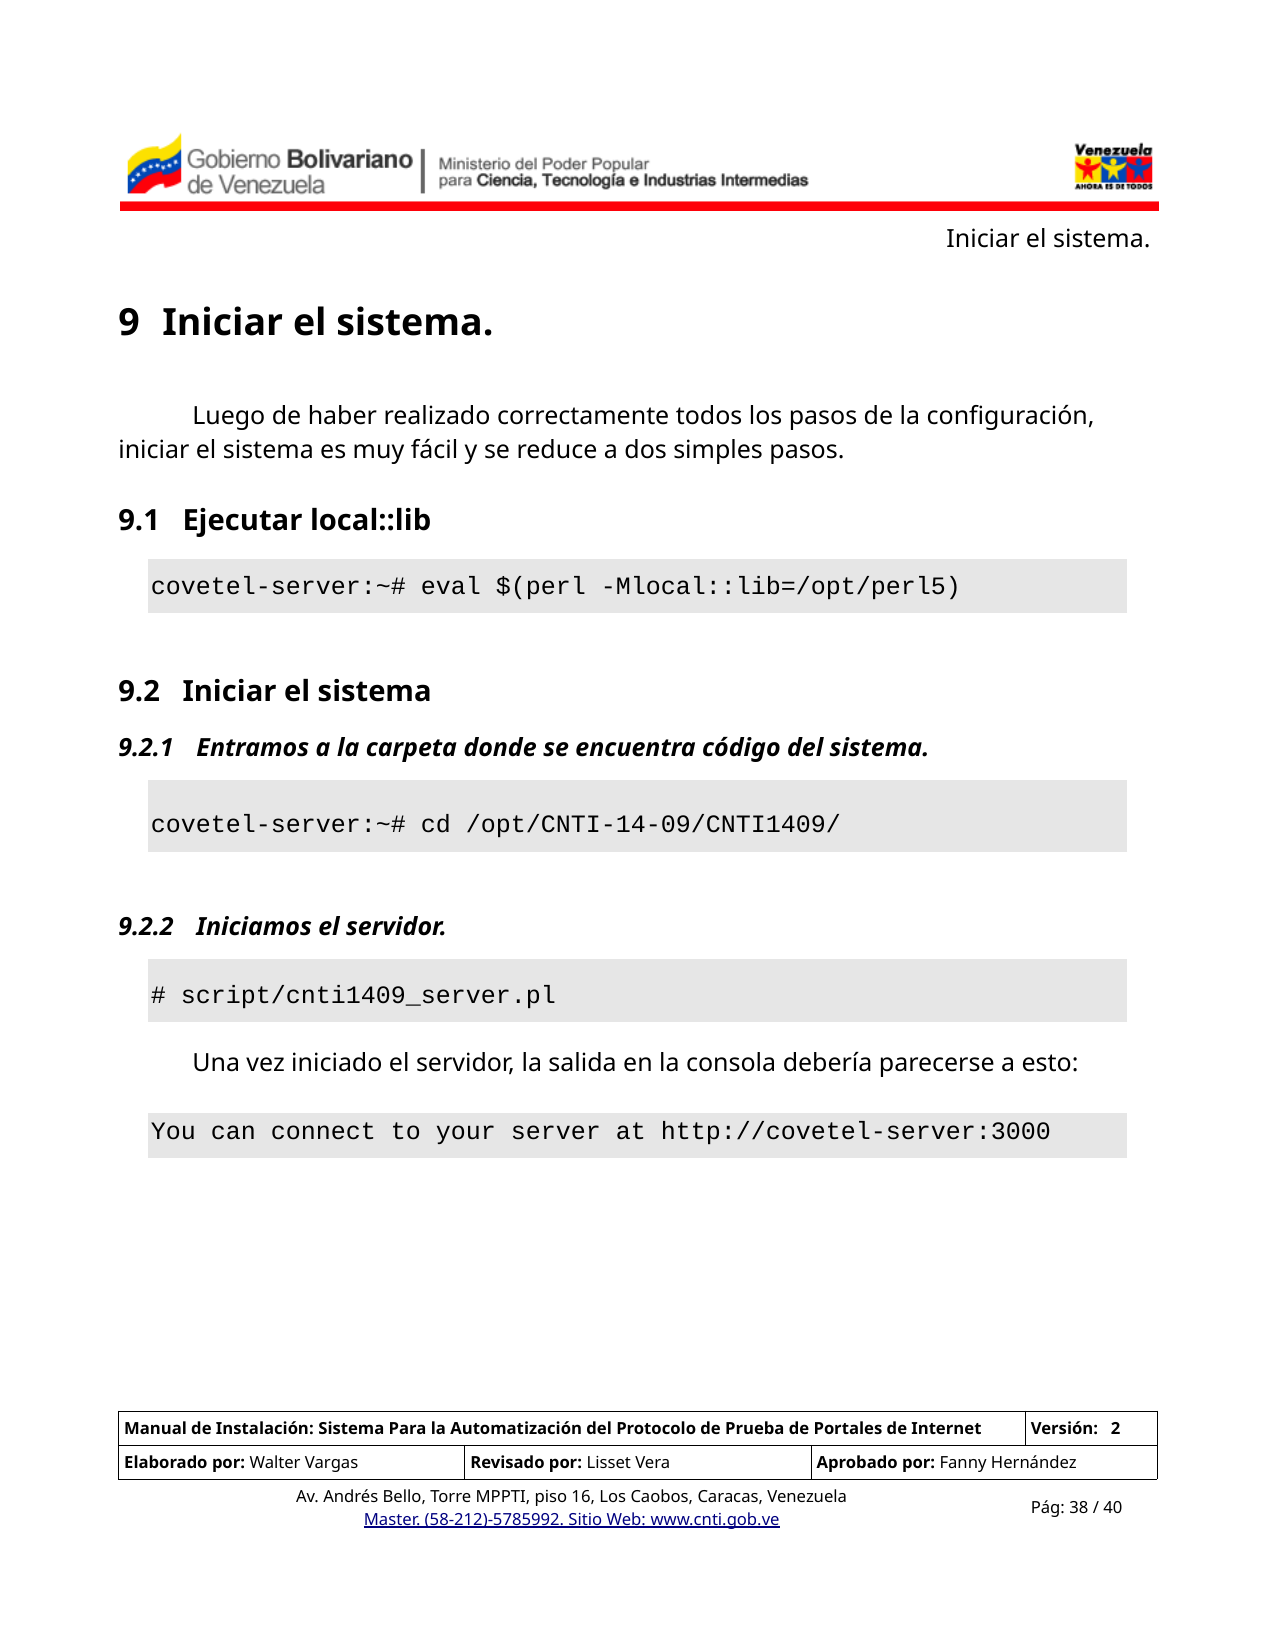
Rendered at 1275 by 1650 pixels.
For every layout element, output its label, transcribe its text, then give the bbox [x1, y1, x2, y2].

text Una vez iniciado el servidor, la salida en la consola debería parecerse a esto: [118, 1022, 1157, 1079]
picture [120, 125, 1159, 211]
text covetel-server:~# cd /opt/CNTI-14-09/CNTI1409/ [148, 780, 1127, 843]
subtitle Iniciamos el servidor. [118, 908, 1157, 942]
subtitle Iniciar el sistema [118, 670, 1157, 709]
subtitle Iniciar el sistema. [118, 295, 1157, 346]
text You can connect to your server at http://covetel-server:3000 [148, 1113, 1127, 1150]
subtitle Entramos a la carpeta donde se encuentra código del sistema. [118, 729, 1157, 763]
text Luego de haber realizado correctamente todos los pasos de la configuración, iniciar el sistema es muy fácil y se reduce a dos simples pasos. [118, 372, 1157, 466]
text # script/cnti1409_server.pl [148, 959, 1127, 1014]
text covetel-server:~# eval $(perl -Mlocal::lib=/opt/perl5) [148, 559, 1127, 605]
subtitle Ejecutar local::lib [118, 499, 1157, 539]
